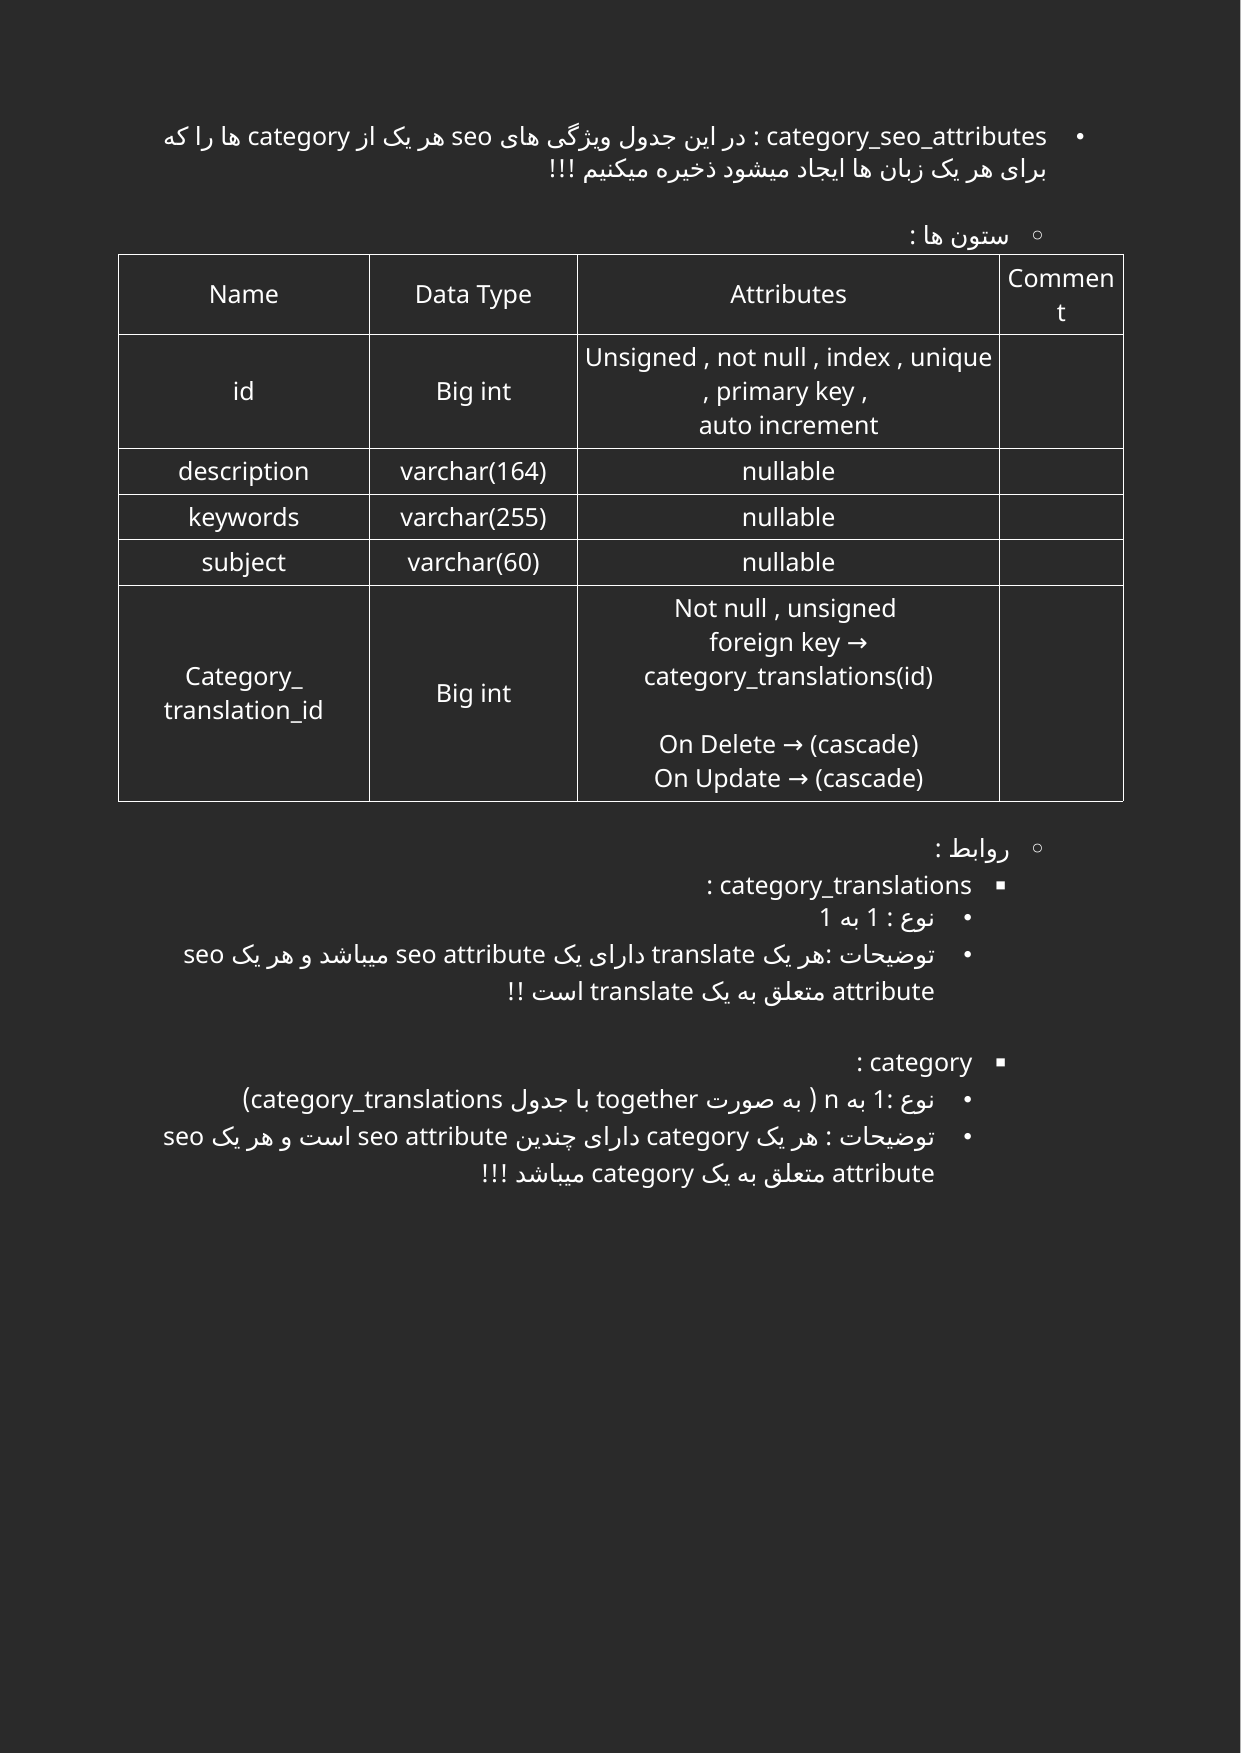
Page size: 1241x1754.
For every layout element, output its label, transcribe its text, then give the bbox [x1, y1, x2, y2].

table_cell nullable [578, 495, 999, 539]
list توضیحات : هر یک category دارای چندین seo attribute است و هر یک seo attribute متعلق به یک category میباشد !!! [118, 1119, 972, 1193]
list روابط :‌ [118, 835, 1047, 867]
list نوع :‌1 به n ( به صورت together با جدول category_translations) [118, 1082, 972, 1119]
table_header Attributes [578, 255, 999, 334]
list category_translations : [118, 867, 1010, 904]
table_cell Not null , unsigned foreign key → category_translations(id) On Delete → (cascade) On Update → (cascade) [578, 586, 999, 801]
table_cell Unsigned , not null , index , unique , primary key , auto increment [578, 335, 999, 448]
table_cell [1000, 540, 1123, 585]
list ستون ها :‌ [118, 222, 1047, 254]
table_cell Big int [370, 335, 577, 448]
list نوع : 1 به 1 [118, 904, 972, 937]
table_header Comment [1000, 255, 1123, 334]
table_cell varchar(60) [370, 540, 577, 585]
list category : [118, 1045, 1010, 1082]
table_cell [1000, 586, 1123, 801]
table_cell nullable [578, 449, 999, 493]
table_header Name [119, 255, 369, 334]
table_cell [1000, 449, 1123, 493]
table_cell varchar(164) [370, 449, 577, 493]
table_cell nullable [578, 540, 999, 585]
table_cell varchar(255) [370, 495, 577, 539]
table_cell id [119, 335, 369, 448]
table_cell [1000, 335, 1123, 448]
table_cell Big int [370, 586, 577, 801]
table_cell [1000, 495, 1123, 539]
list توضیحات :‌هر یک translate دارای یک seo attribute میباشد و هر یک seo attribute متعلق به یک translate است !! [118, 937, 972, 1011]
list category_seo_attributes : در این جدول ویژگی های seo هر یک از category ها را که برای هر یک زبان ها ایجاد میشود ذخیره میکنیم !!! [118, 118, 1085, 188]
table_cell subject [119, 540, 369, 585]
table_cell keywords [119, 495, 369, 539]
table_cell Category_ translation_id [119, 586, 369, 801]
table_cell description [119, 449, 369, 493]
table_header Data Type [370, 255, 577, 334]
